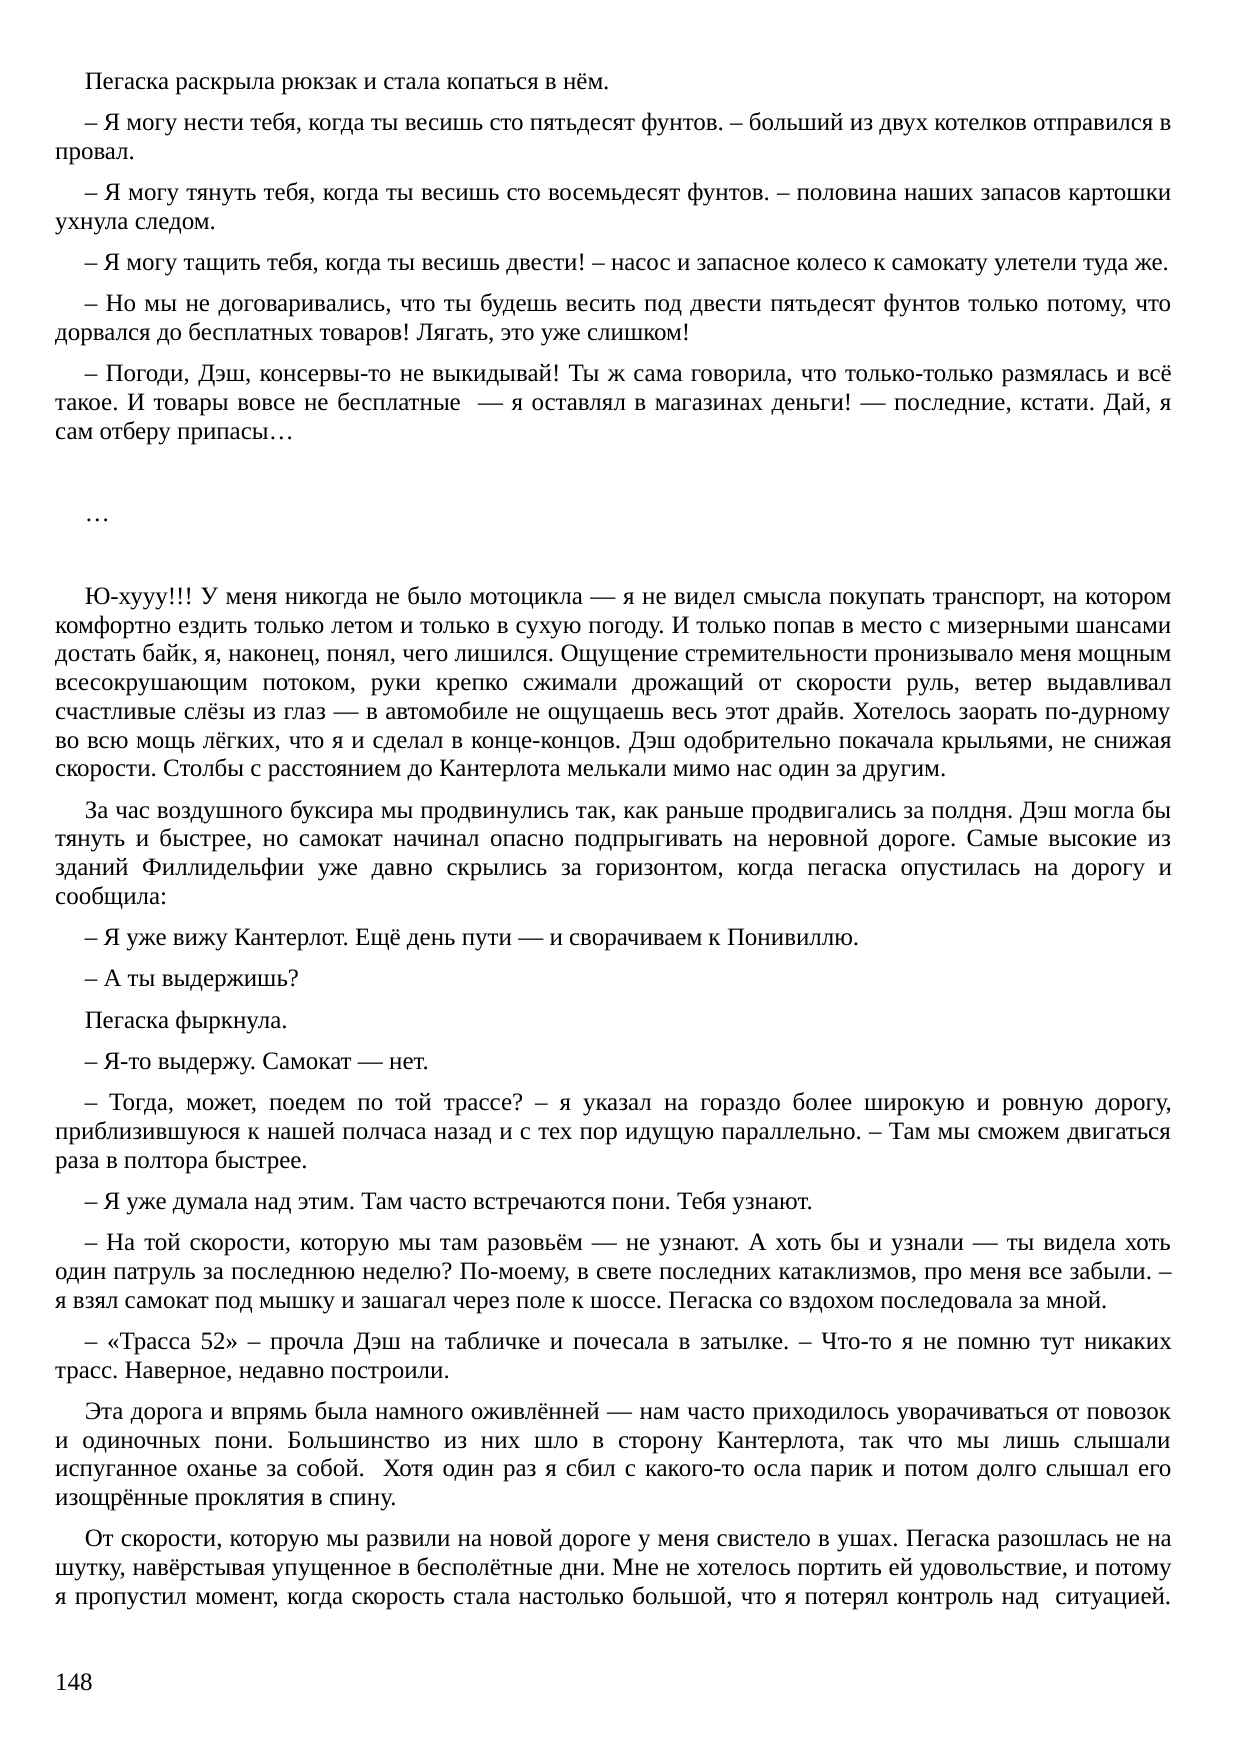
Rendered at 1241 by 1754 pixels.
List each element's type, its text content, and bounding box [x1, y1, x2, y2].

text – Тогда, может, поедем по той трассе? – я указал на гораздо более широкую и ровную дорогу, приблизившуюся к нашей полчаса назад и с тех пор идущую параллельно. – Там мы сможем двигаться раза в полтора быстрее. [55, 1087, 1173, 1173]
text Эта дорога и впрямь была намного оживлённей — нам часто приходилось уворачиваться от повозок и одиночных пони. Большинство из них шло в сторону Кантерлота, так что мы лишь слышали испуганное оханье за собой. Хотя один раз я сбил с какого-то осла парик и потом долго слышал его изощрённые проклятия в спину. [55, 1396, 1173, 1511]
text От скорости, которую мы развили на новой дороге у меня свистело в ушах. Пегаска разошлась не на шутку, навёрстывая упущенное в бесполётные дни. Мне не хотелось портить ей удовольствие, и потому я пропустил момент, когда скорость стала настолько большой, что я потерял контроль над ситуацией. [55, 1523, 1173, 1610]
text – Погоди, Дэш, консервы-то не выкидывай! Ты ж сама говорила, что только-только размялась и всё такое. И товары вовсе не бесплатные — я оставлял в магазинах деньги! — последние, кстати. Дай, я сам отберу припасы… [55, 358, 1173, 445]
text – А ты выдержишь? [55, 963, 1173, 992]
text – Я-то выдержу. Самокат — нет. [55, 1046, 1173, 1075]
text – Но мы не договаривались, что ты будешь весить под двести пятьдесят фунтов только потому, что дорвался до бесплатных товаров! Лягать, это уже слишком! [55, 288, 1173, 346]
text – Я могу нести тебя, когда ты весишь сто пятьдесят фунтов. – больший из двух котелков отправился в провал. [55, 107, 1173, 165]
text – «Трасса 52» – прочла Дэш на табличке и почесала в затылке. – Что-то я не помню тут никаких трасс. Наверное, недавно построили. [55, 1326, 1173, 1383]
text Пегаска фыркнула. [55, 1005, 1173, 1033]
text За час воздушного буксира мы продвинулись так, как раньше продвигались за полдня. Дэш могла бы тянуть и быстрее, но самокат начинал опасно подпрыгивать на неровной дороге. Самые высокие из зданий Филлидельфии уже давно скрылись за горизонтом, когда пегаска опустилась на дорогу и сообщила: [55, 795, 1173, 910]
text Ю-хууу!!! У меня никогда не было мотоцикла — я не видел смысла покупать транспорт, на котором комфортно ездить только летом и только в сухую погоду. И только попав в место с мизерными шансами достать байк, я, наконец, понял, чего лишился. Ощущение стремительности пронизывало меня мощным всесокрушающим потоком, руки крепко сжимали дрожащий от скорости руль, ветер выдавливал счастливые слёзы из глаз — в автомобиле не ощущаешь весь этот драйв. Хотелось заорать по-дурному во всю мощь лёгких, что я и сделал в конце-концов. Дэш одобрительно покачала крыльями, не снижая скорости. Столбы с расстоянием до Кантерлота мелькали мимо нас один за другим. [55, 581, 1173, 782]
text – Я уже думала над этим. Там часто встречаются пони. Тебя узнают. [55, 1186, 1173, 1215]
text – На той скорости, которую мы там разовьём — не узнают. А хоть бы и узнали — ты видела хоть один патруль за последнюю неделю? По-моему, в свете последних катаклизмов, про меня все забыли. – я взял самокат под мышку и зашагал через поле к шоссе. Пегаска со вздохом последовала за мной. [55, 1227, 1173, 1313]
text – Я могу тащить тебя, когда ты весишь двести! – насос и запасное колесо к самокату улетели туда же. [55, 247, 1173, 276]
text … [55, 498, 1173, 527]
text – Я уже вижу Кантерлот. Ещё день пути — и сворачиваем к Понивиллю. [55, 922, 1173, 951]
text – Я могу тянуть тебя, когда ты весишь сто восемьдесят фунтов. – половина наших запасов картошки ухнула следом. [55, 177, 1173, 235]
text Пегаска раскрыла рюкзак и стала копаться в нём. [55, 66, 1173, 95]
